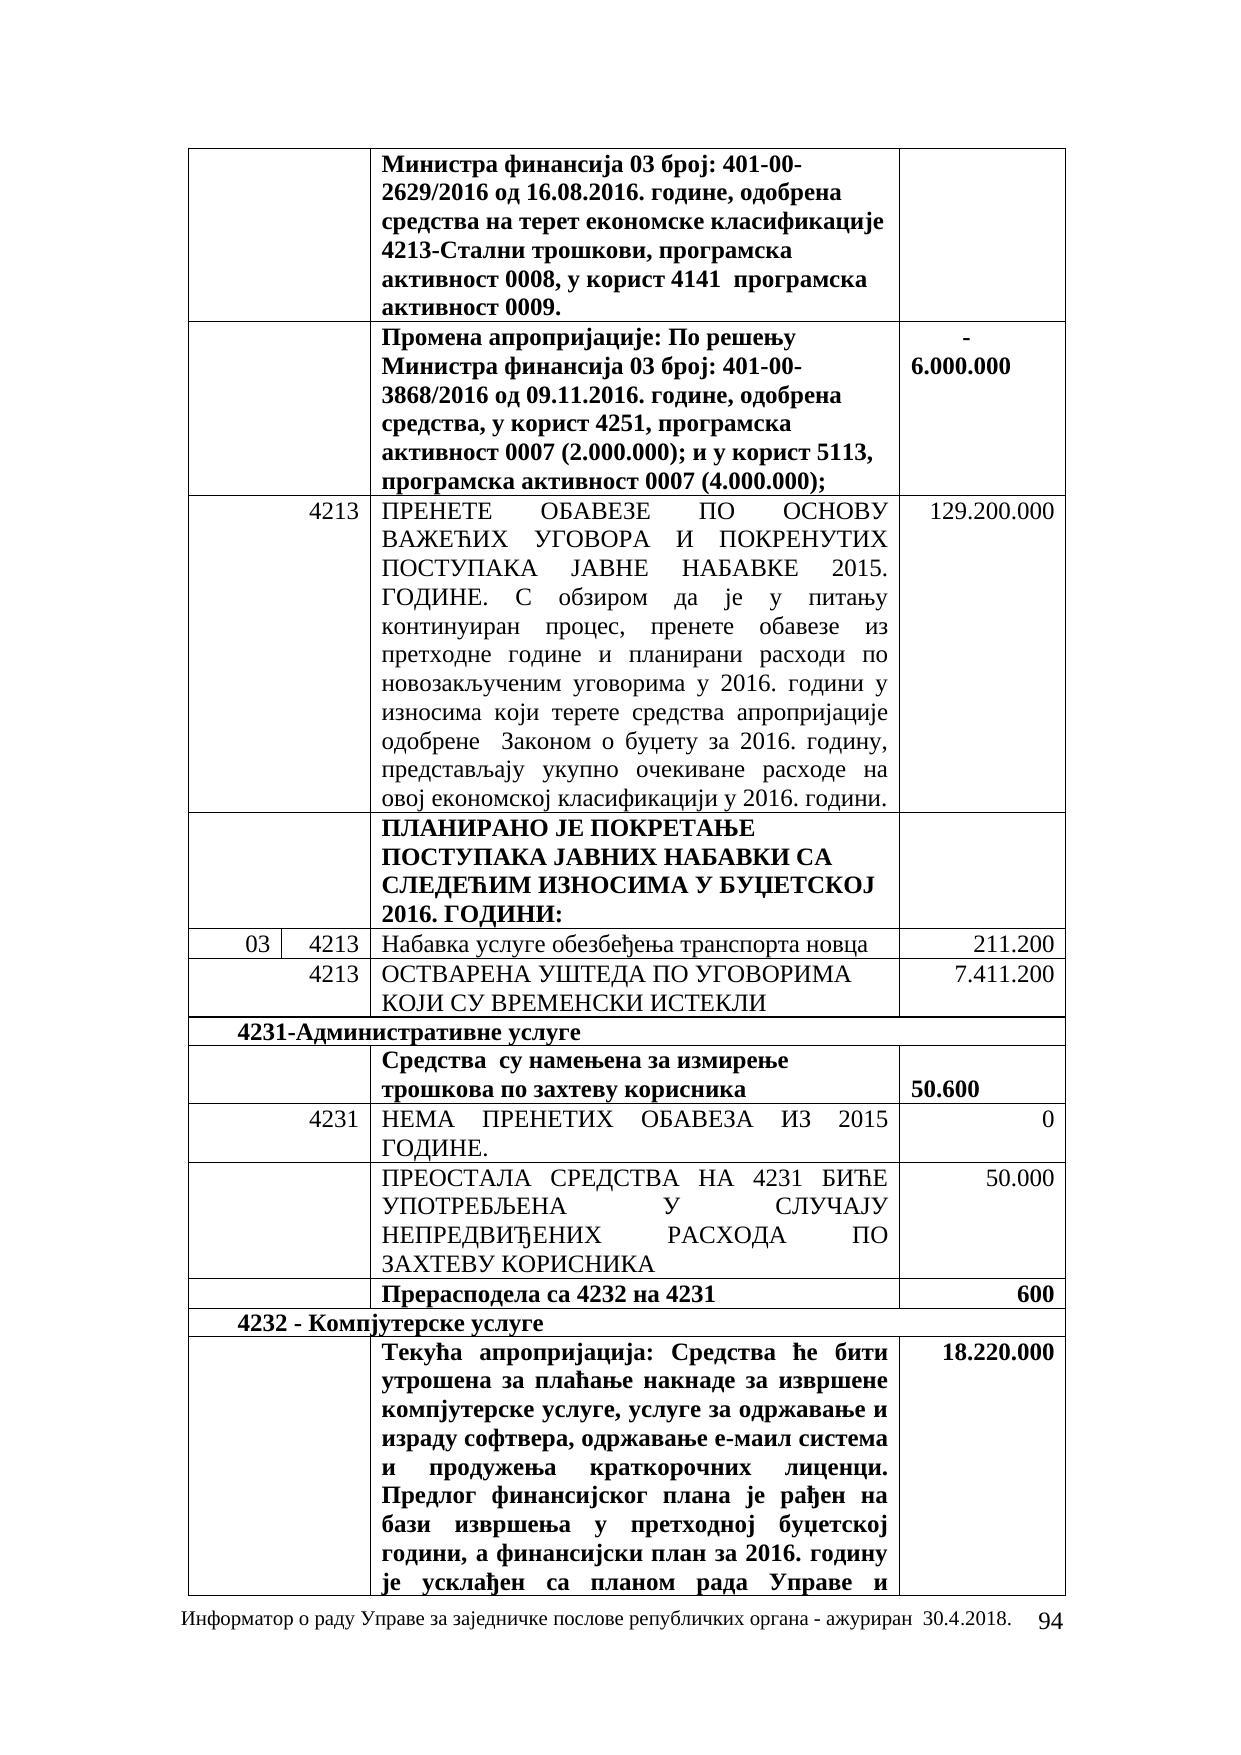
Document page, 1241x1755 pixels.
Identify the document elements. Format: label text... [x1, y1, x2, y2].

table_cell ПЛАНИРАНО ЈЕ ПОКРЕТАЊЕ ПОСТУПАКА ЈАВНИХ НАБАВКИ СА СЛЕДЕЋИМ ИЗНОСИМА У БУЏЕТСКОЈ 2016. ГОДИНИ: [371, 813, 899, 928]
table_cell Набавка услуге обезбеђења транспорта новца [371, 929, 899, 958]
table_cell ПРЕОСТАЛА СРЕДСТВА НА 4231 БИЋЕ УПОТРЕБЉЕНА У СЛУЧАЈУ НЕПРЕДВИЂЕНИХ РАСХОДА ПО ЗАХТЕВУ КОРИСНИКА [371, 1163, 899, 1278]
table_cell [189, 322, 370, 495]
table_cell 03 [189, 929, 281, 958]
table_cell ПРЕНЕТЕ ОБАВЕЗЕ ПО ОСНОВУ ВАЖЕЋИХ УГОВОРА И ПОКРЕНУТИХ ПОСТУПАКА ЈАВНЕ НАБАВКЕ 2015. ГОДИНЕ. С обзиром да је у питању континуиран процес, пренете обавезе из претходне године и планирани расходи по новозакљученим уговорима у 2016. години у износима који терете средства апропријације одобрене Законом о буџету за 2016. годину, представљају укупно очекиване расходе на овој економској класификацији у 2016. години. [371, 496, 899, 812]
table_cell [189, 1046, 370, 1103]
table_cell 0 [900, 1104, 1065, 1162]
table_cell [900, 149, 1065, 321]
table_cell 4232 - Компјутерске услуге [189, 1309, 1065, 1336]
table_cell [189, 1279, 370, 1307]
table_cell [900, 813, 1065, 928]
table_cell 50.600 [900, 1046, 1065, 1103]
table_cell [189, 1163, 370, 1278]
table_cell [189, 149, 370, 321]
table_cell Министра финансија 03 број: 401-00-2629/2016 од 16.08.2016. године, одобрена средства на терет економске класификације 4213-Стални трошкови, програмска активност 0008, у корист 4141 програмска активност 0009. [371, 149, 899, 321]
table_cell НЕМА ПРЕНЕТИХ ОБАВЕЗА ИЗ 2015 ГОДИНЕ. [371, 1104, 899, 1162]
table_cell 4231-Административне услуге [189, 1018, 1065, 1044]
table_cell [189, 813, 370, 928]
table_cell 50.000 [900, 1163, 1065, 1278]
table_cell 18.220.000 [900, 1337, 1065, 1595]
table_cell 129.200.000 [900, 496, 1065, 812]
table_cell -6.000.000 [900, 322, 1065, 495]
table_cell 4231 [189, 1104, 370, 1162]
table_cell 600 [900, 1279, 1065, 1307]
table_cell Прерасподела са 4232 на 4231 [371, 1279, 899, 1307]
table_cell ОСТВАРЕНА УШТЕДА ПО УГОВОРИМА КОЈИ СУ ВРЕМЕНСКИ ИСТЕКЛИ [371, 959, 899, 1016]
table_cell 211.200 [900, 929, 1065, 958]
table_cell [189, 1337, 370, 1595]
table_cell 7.411.200 [900, 959, 1065, 1016]
table_cell 4213 [189, 959, 370, 1016]
table_cell Средства су намењена за измирење трошкова по захтеву корисника [371, 1046, 899, 1103]
table_cell 4213 [189, 496, 370, 812]
table_cell Текућа апропријација: Средства ће бити утрошена за плаћање накнаде за извршене компјутерске услуге, услуге за одржавање и израду софтвера, одржавање е-маил система и продужења краткорочних лиценци. Предлог финансијског плана је рађен на бази извршења у претходној буџетској години, а финансијски план за 2016. годину је усклађен са планом рада Управе и [371, 1337, 899, 1595]
table_cell 4213 [282, 929, 370, 958]
table_cell Промена апропријације: По решењу Министра финансија 03 број: 401-00-3868/2016 од 09.11.2016. године, одобрена средства, у корист 4251, програмска активност 0007 (2.000.000); и у корист 5113, програмска активност 0007 (4.000.000); [371, 322, 899, 495]
